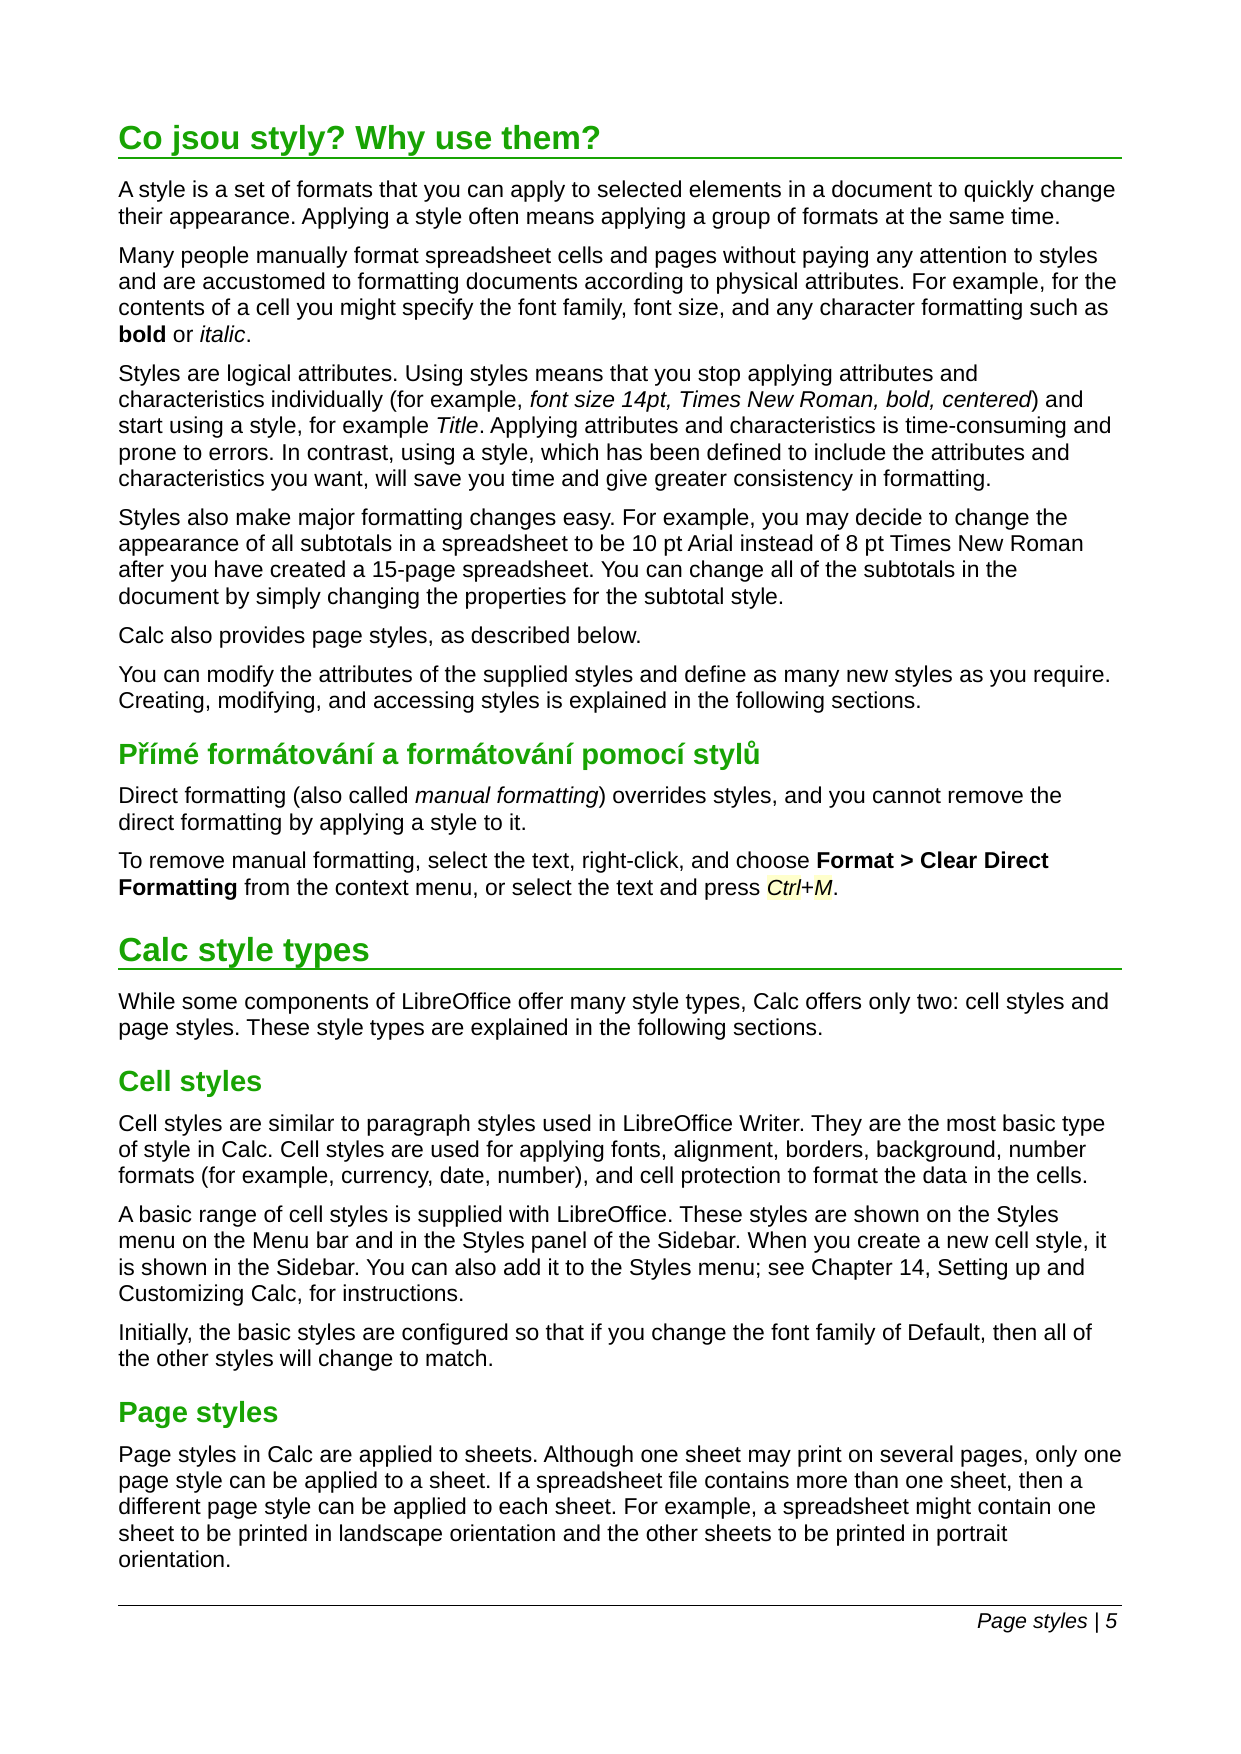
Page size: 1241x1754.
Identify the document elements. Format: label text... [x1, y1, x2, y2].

text Styles are logical attributes. Using styles means that you stop applying attributes and characteristics individually (for example, font size 14pt, Times New Roman, bold, centered) and start using a style, for example Title. Applying attributes and characteristics is time-consuming and prone to errors. In contrast, using a style, which has been defined to include the attributes and characteristics you want, will save you time and give greater consistency in formatting. [118, 359, 1122, 491]
text Initially, the basic styles are configured so that if you change the font family of Default, then all of the other styles will change to match. [118, 1319, 1122, 1372]
text A basic range of cell styles is supplied with LibreOffice. These styles are shown on the Styles menu on the Menu bar and in the Styles panel of the Sidebar. When you create a new cell style, it is shown in the Sidebar. You can also add it to the Styles menu; see Chapter 14, Setting up and Customizing Calc, for instructions. [118, 1201, 1122, 1306]
text You can modify the attributes of the supplied styles and define as many new styles as you require. Creating, modifying, and accessing styles is explained in the following sections. [118, 661, 1122, 713]
subtitle Page styles [118, 1395, 1122, 1429]
text Many people manually format spreadsheet cells and pages without paying any attention to styles and are accustomed to formatting documents according to physical attributes. For example, for the contents of a cell you might specify the font family, font size, and any character formatting such as bold or italic. [118, 242, 1122, 347]
subtitle Calc style types [118, 929, 1122, 968]
text While some components of LibreOffice offer many style types, Calc offers only two: cell styles and page styles. These style types are explained in the following sections. [118, 988, 1122, 1041]
subtitle Přímé formátování a formátování pomocí stylů [118, 737, 1122, 770]
text A style is a set of formats that you can apply to selected elements in a document to quickly change their appearance. Applying a style often means applying a group of formats at the same time. [118, 176, 1122, 229]
subtitle Co jsou styly? Why use them? [118, 118, 1122, 157]
text To remove manual formatting, select the text, right-click, and choose Format > Clear Direct Formatting from the context menu, or select the text and press Ctrl+M. [118, 847, 1122, 900]
subtitle Cell styles [118, 1064, 1122, 1098]
text Calc also provides page styles, as described below. [118, 622, 1122, 648]
text Styles also make major formatting changes easy. For example, you may decide to change the appearance of all subtotals in a spreadsheet to be 10 pt Arial instead of 8 pt Times New Roman after you have created a 15-page spreadsheet. You can change all of the subtotals in the document by simply changing the properties for the subtotal style. [118, 504, 1122, 609]
text Cell styles are similar to paragraph styles used in LibreOffice Writer. They are the most basic type of style in Calc. Cell styles are used for applying fonts, alignment, borders, background, number formats (for example, currency, date, number), and cell protection to format the data in the cells. [118, 1109, 1122, 1188]
text Page styles in Calc are applied to sheets. Although one sheet may print on several pages, only one page style can be applied to a sheet. If a spreadsheet file contains more than one sheet, then a different page style can be applied to each sheet. For example, a spreadsheet might contain one sheet to be printed in landscape orientation and the other sheets to be printed in portrait orientation. [118, 1441, 1122, 1572]
text Direct formatting (also called manual formatting) overrides styles, and you cannot remove the direct formatting by applying a style to it. [118, 782, 1122, 835]
